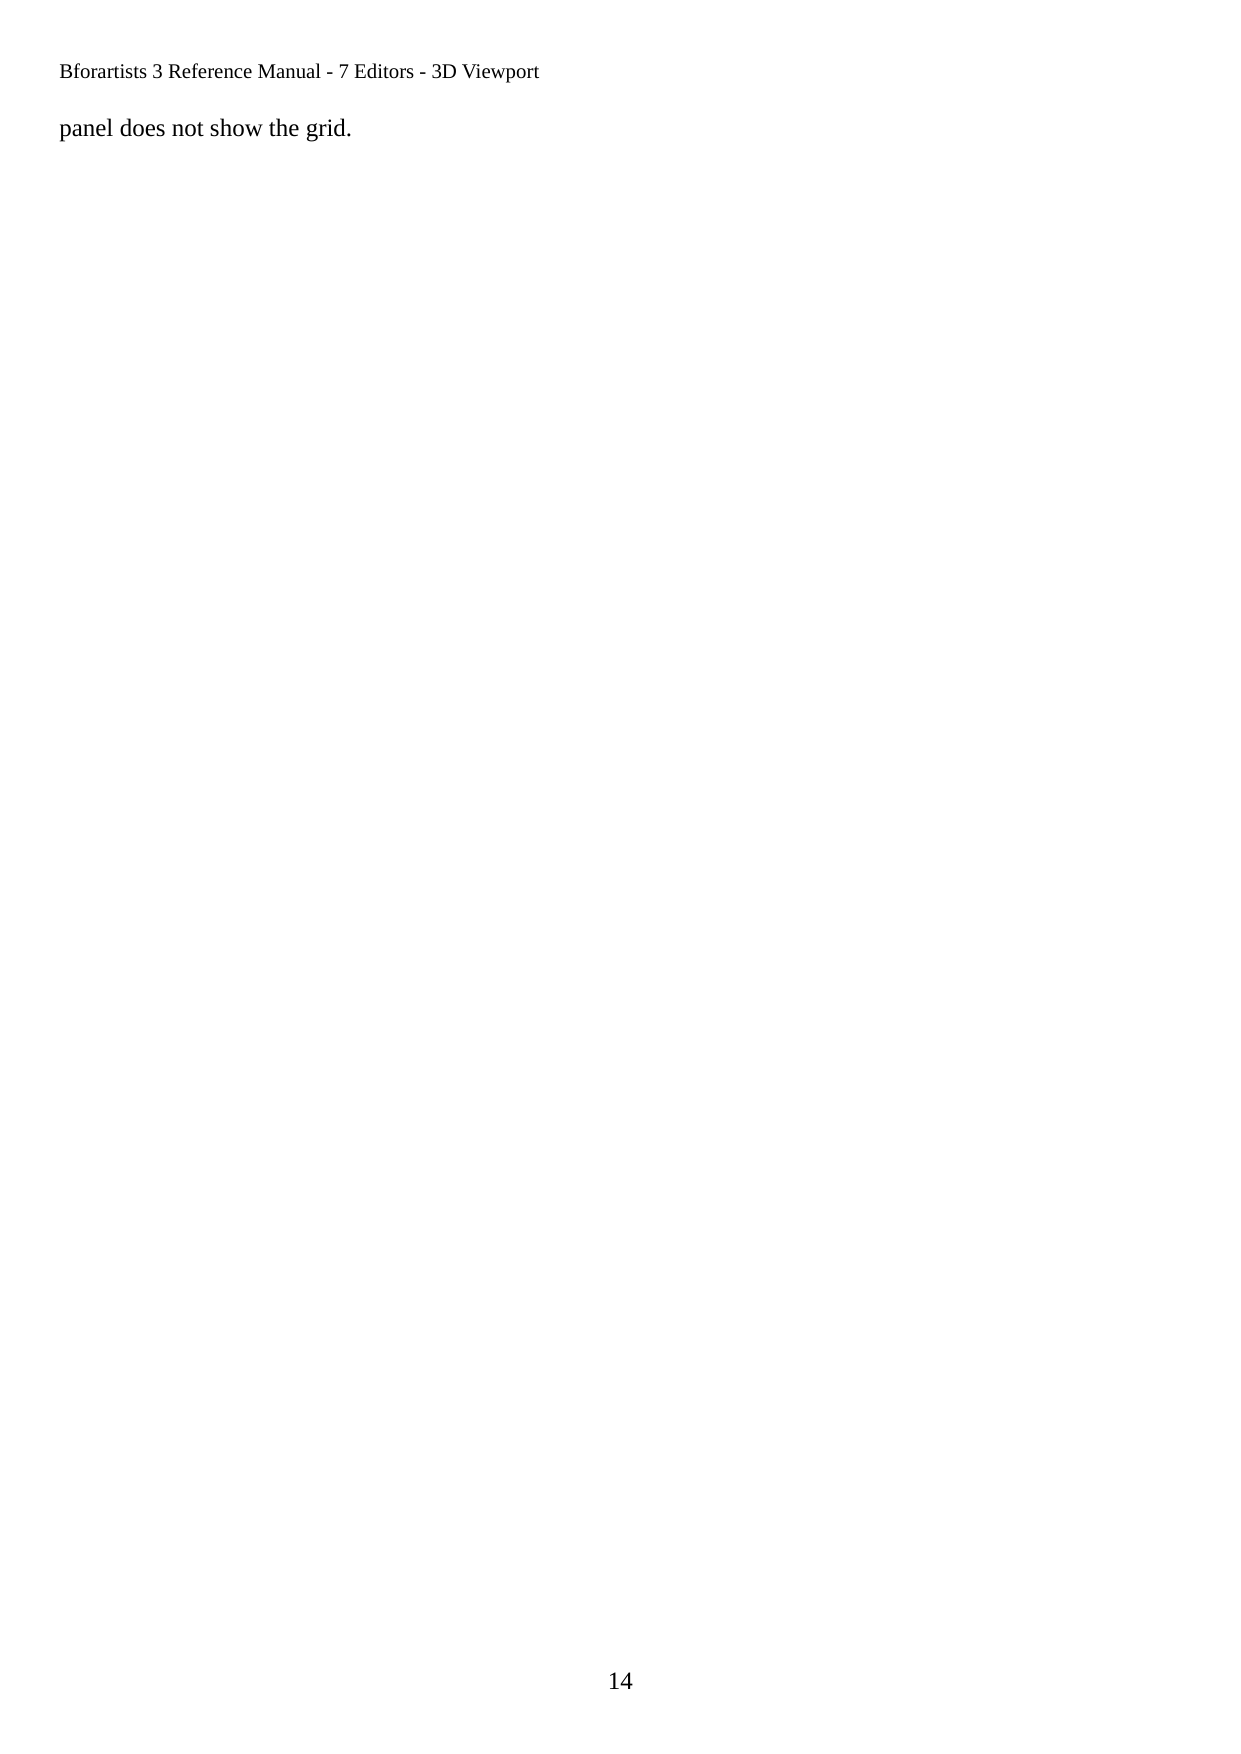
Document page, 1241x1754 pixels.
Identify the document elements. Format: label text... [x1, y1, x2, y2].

text panel does not show the grid. [59, 113, 1181, 141]
